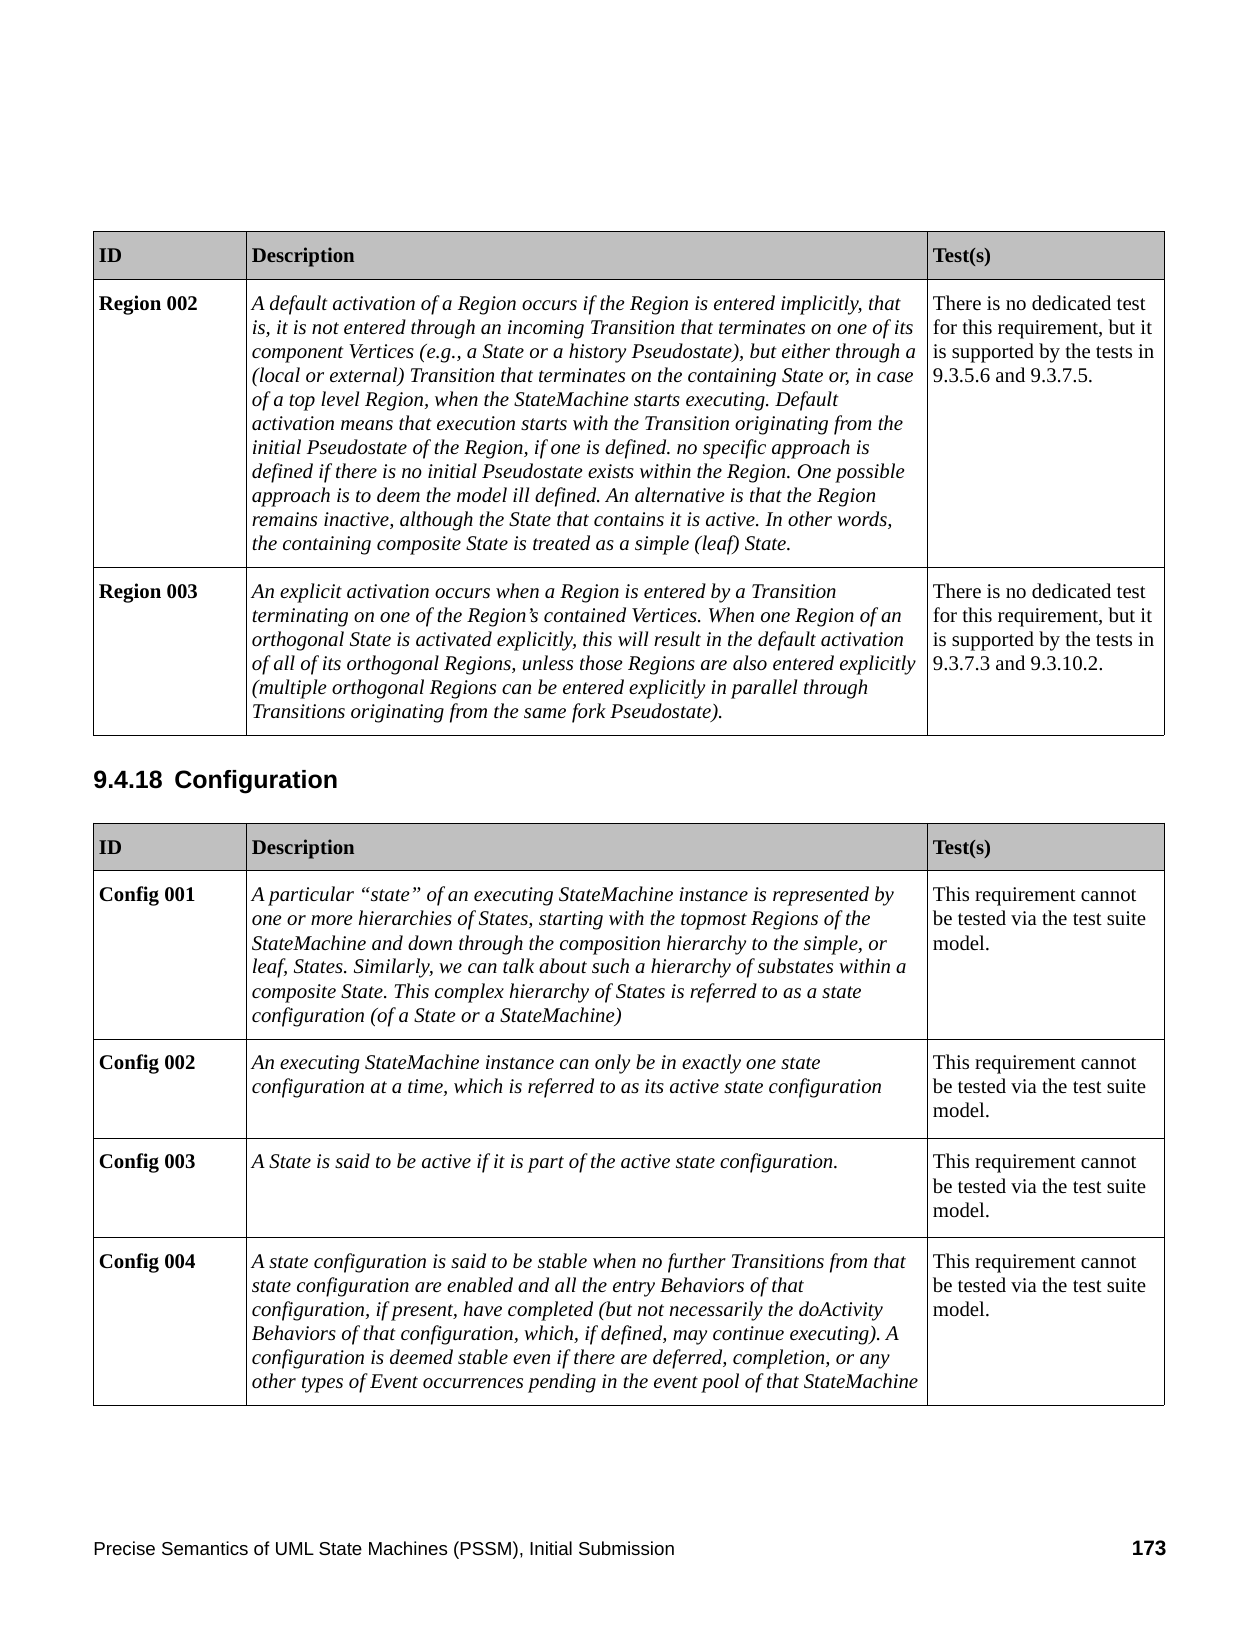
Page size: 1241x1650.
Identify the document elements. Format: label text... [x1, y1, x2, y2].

table_cell This requirement cannot be tested via the test suite model. [928, 1139, 1164, 1237]
table_cell There is no dedicated test for this requirement, but it is supported by the tests in 9.3.7.3 and 9.3.10.2. [928, 568, 1164, 735]
table_cell An explicit activation occurs when a Region is entered by a Transition terminating on one of the Region’s contained Vertices. When one Region of an orthogonal State is activated explicitly, this will result in the default activation of all of its orthogonal Regions, unless those Regions are also entered explicitly (multiple orthogonal Regions can be entered explicitly in parallel through Transitions originating from the same fork Pseudostate). [247, 568, 927, 735]
table_cell An executing StateMachine instance can only be in exactly one state configuration at a time, which is referred to as its active state configuration [247, 1040, 927, 1138]
table_header ID [94, 232, 246, 279]
table_cell A state configuration is said to be stable when no further Transitions from that state configuration are enabled and all the entry Behaviors of that configuration, if present, have completed (but not necessarily the doActivity Behaviors of that configuration, which, if defined, may continue executing). A configuration is deemed stable even if there are deferred, completion, or any other types of Event occurrences pending in the event pool of that StateMachine [247, 1238, 927, 1405]
table_header Test(s) [928, 824, 1164, 870]
table_cell There is no dedicated test for this requirement, but it is supported by the tests in 9.3.5.6 and 9.3.7.5. [928, 280, 1164, 567]
table_cell Region 002 [94, 280, 246, 567]
table_cell Config 002 [94, 1040, 246, 1138]
table_cell Region 003 [94, 568, 246, 735]
table_cell This requirement cannot be tested via the test suite model. [928, 1238, 1164, 1405]
table_cell This requirement cannot be tested via the test suite model. [928, 1040, 1164, 1138]
table_cell A particular “state” of an executing StateMachine instance is represented by one or more hierarchies of States, starting with the topmost Regions of the StateMachine and down through the composition hierarchy to the simple, or leaf, States. Similarly, we can talk about such a hierarchy of substates within a composite State. This complex hierarchy of States is referred to as a state configuration (of a State or a StateMachine) [247, 871, 927, 1038]
table_cell Config 003 [94, 1139, 246, 1237]
table_cell This requirement cannot be tested via the test suite model. [928, 871, 1164, 1038]
table_header ID [94, 824, 246, 870]
table_header Test(s) [928, 232, 1164, 279]
table_header Description [247, 824, 927, 870]
subtitle Configuration [93, 764, 1164, 793]
table_cell Config 004 [94, 1238, 246, 1405]
table_header Description [247, 232, 927, 279]
table_cell A State is said to be active if it is part of the active state configuration. [247, 1139, 927, 1237]
table_cell A default activation of a Region occurs if the Region is entered implicitly, that is, it is not entered through an incoming Transition that terminates on one of its component Vertices (e.g., a State or a history Pseudostate), but either through a (local or external) Transition that terminates on the containing State or, in case of a top level Region, when the StateMachine starts executing. Default activation means that execution starts with the Transition originating from the initial Pseudostate of the Region, if one is defined. no specific approach is defined if there is no initial Pseudostate exists within the Region. One possible approach is to deem the model ill defined. An alternative is that the Region remains inactive, although the State that contains it is active. In other words, the containing composite State is treated as a simple (leaf) State. [247, 280, 927, 567]
table_cell Config 001 [94, 871, 246, 1038]
